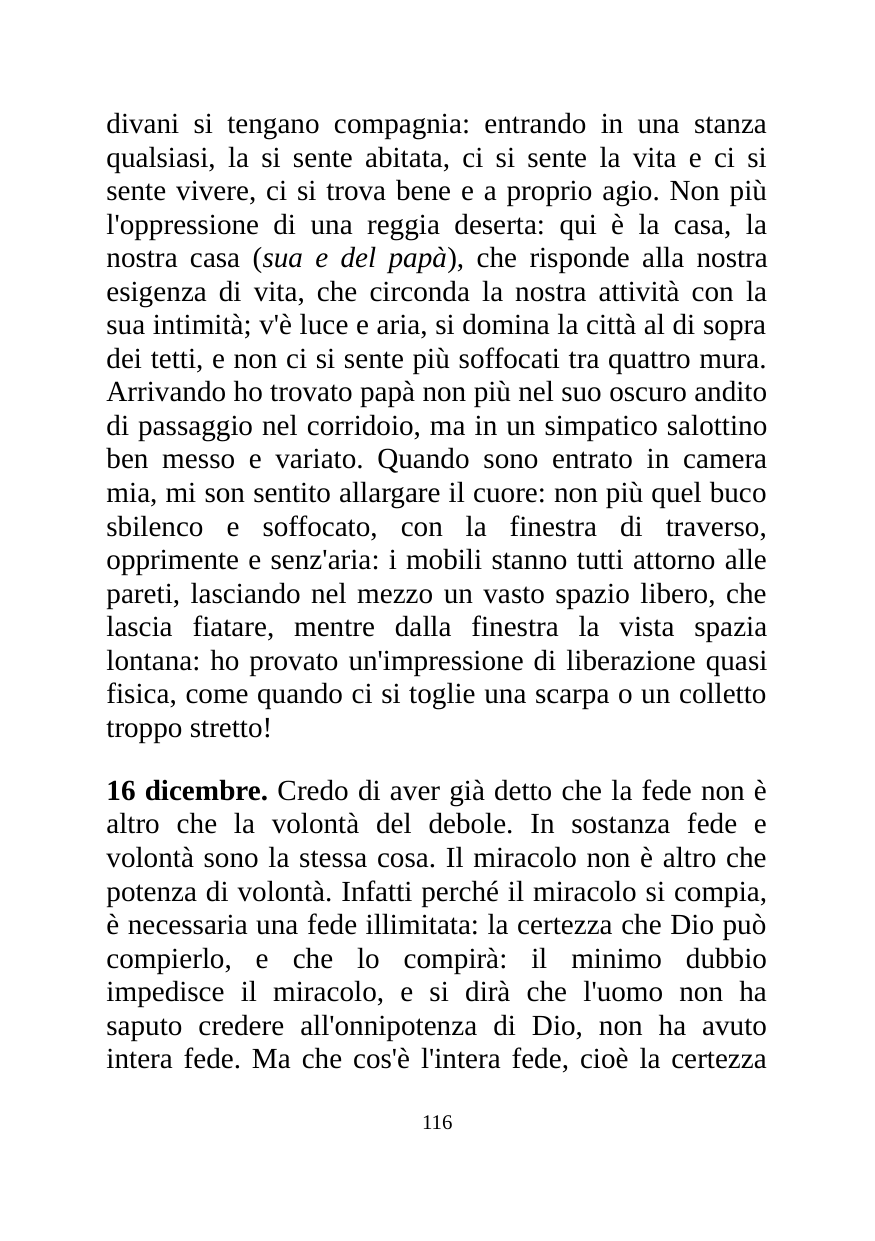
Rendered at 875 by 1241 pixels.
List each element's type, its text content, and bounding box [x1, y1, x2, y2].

text divani si tengano compagnia: entrando in una stanza qualsiasi, la si sente abitata, ci si sente la vita e ci si sente vivere, ci si trova bene e a proprio agio. Non più l'oppressione di una reggia deserta: qui è la casa, la nostra casa (sua e del papà), che risponde alla nostra esigenza di vita, che circonda la nostra attività con la sua intimità; v'è luce e aria, si domina la città al di sopra dei tetti, e non ci si sente più soffocati tra quattro mura. Arrivando ho trovato papà non più nel suo oscuro andito di passaggio nel corridoio, ma in un simpatico salottino ben messo e variato. Quando sono entrato in camera mia, mi son sentito allargare il cuore: non più quel buco sbilenco e soffocato, con la finestra di traverso, opprimente e senz'aria: i mobili stanno tutti attorno alle pareti, lasciando nel mezzo un vasto spazio libero, che lascia fiatare, mentre dalla finestra la vista spazia lontana: ho provato un'impressione di liberazione quasi fisica, come quando ci si toglie una scarpa o un colletto troppo stretto! [106, 106, 768, 743]
text 16 dicembre. Credo di aver già detto che la fede non è altro che la volontà del debole. In sostanza fede e volontà sono la stessa cosa. Il miracolo non è altro che potenza di volontà. Infatti perché il miracolo si compia, è necessaria una fede illimitata: la certezza che Dio può compierlo, e che lo compirà: il minimo dubbio impedisce il miracolo, e si dirà che l'uomo non ha saputo credere all'onnipotenza di Dio, non ha avuto intera fede. Ma che cos'è l'intera fede, cioè la certezza [106, 773, 768, 1075]
